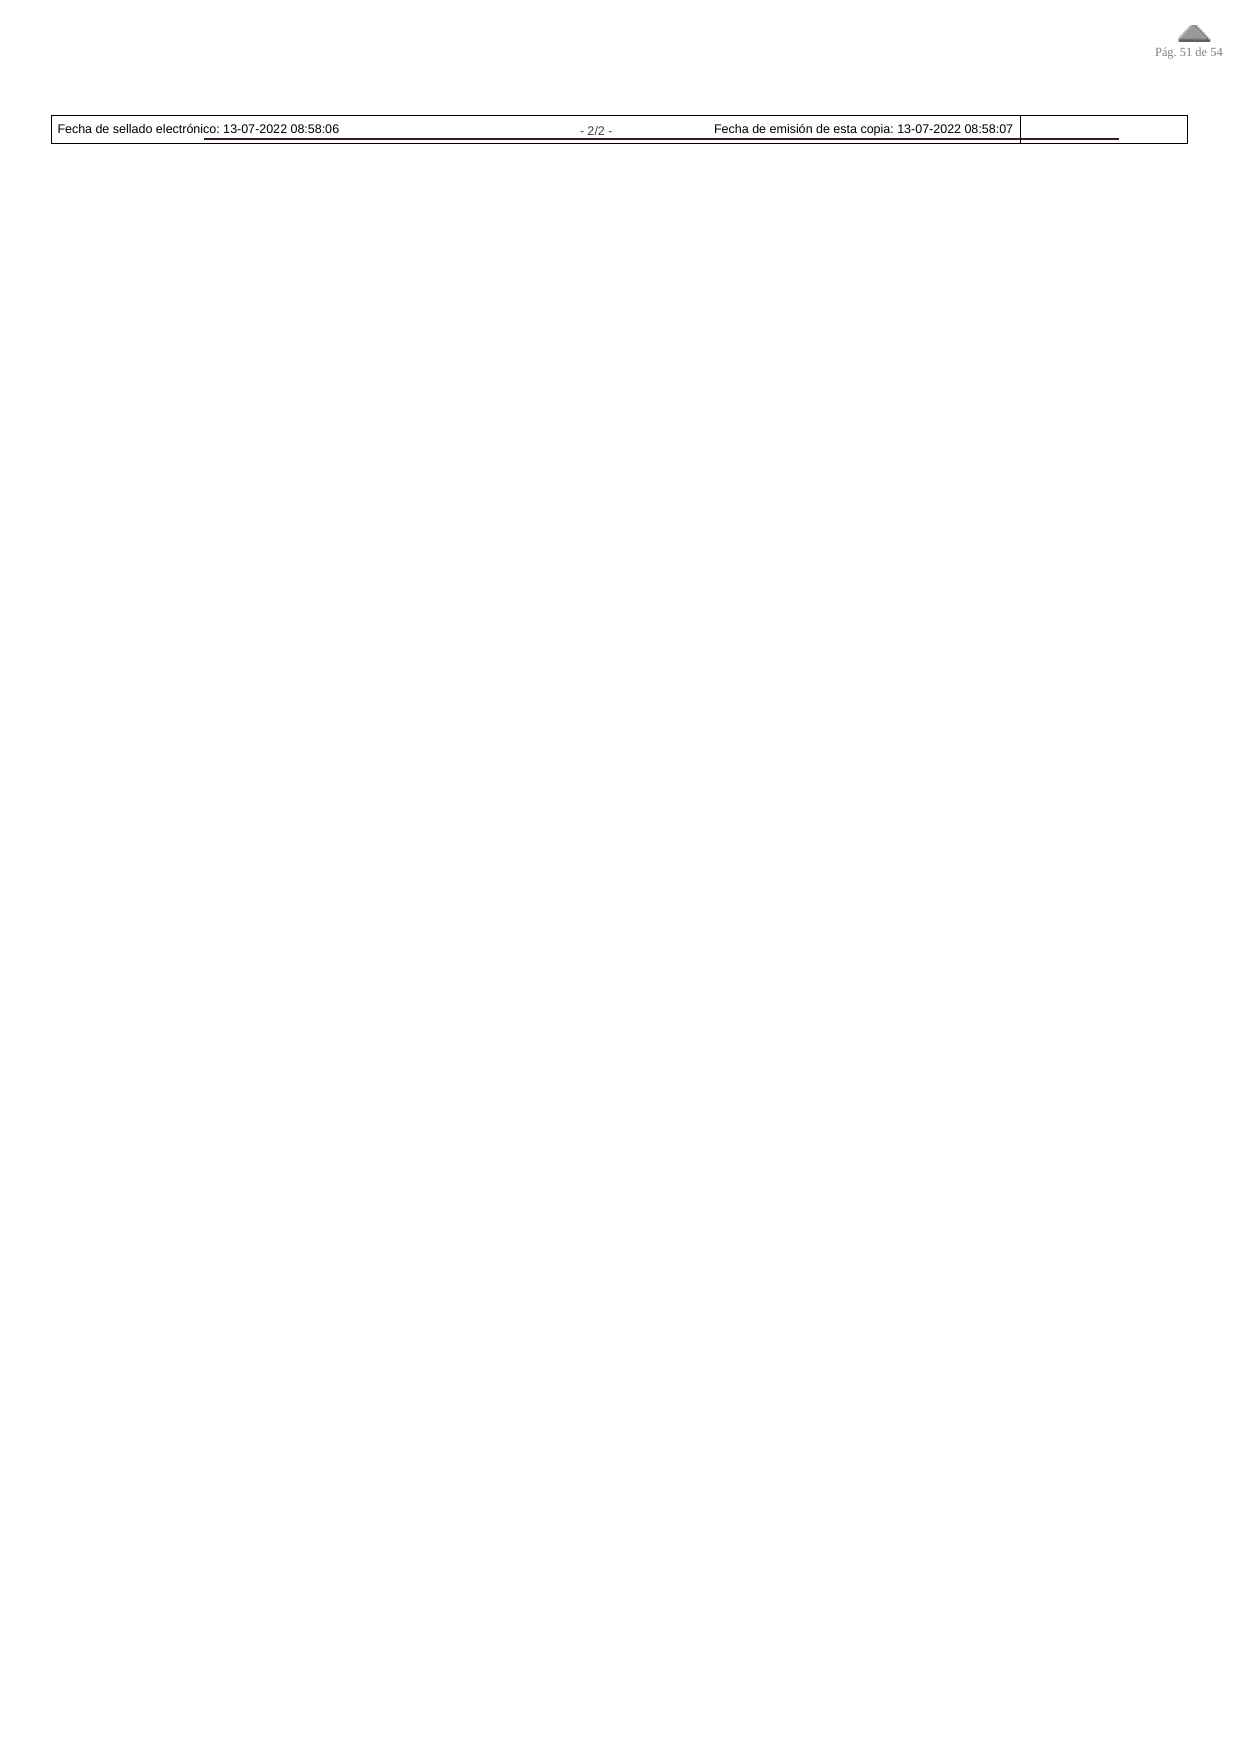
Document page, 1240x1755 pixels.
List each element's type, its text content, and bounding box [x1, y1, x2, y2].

table_header [1021, 116, 1187, 143]
picture [1177, 25, 1211, 42]
table_cell Fecha de sellado electrónico: 13-07-2022 08:58:06 - 2/2 - Fecha de emisión de esta copia: 13-07-2022 08:58:07 [52, 116, 1020, 143]
